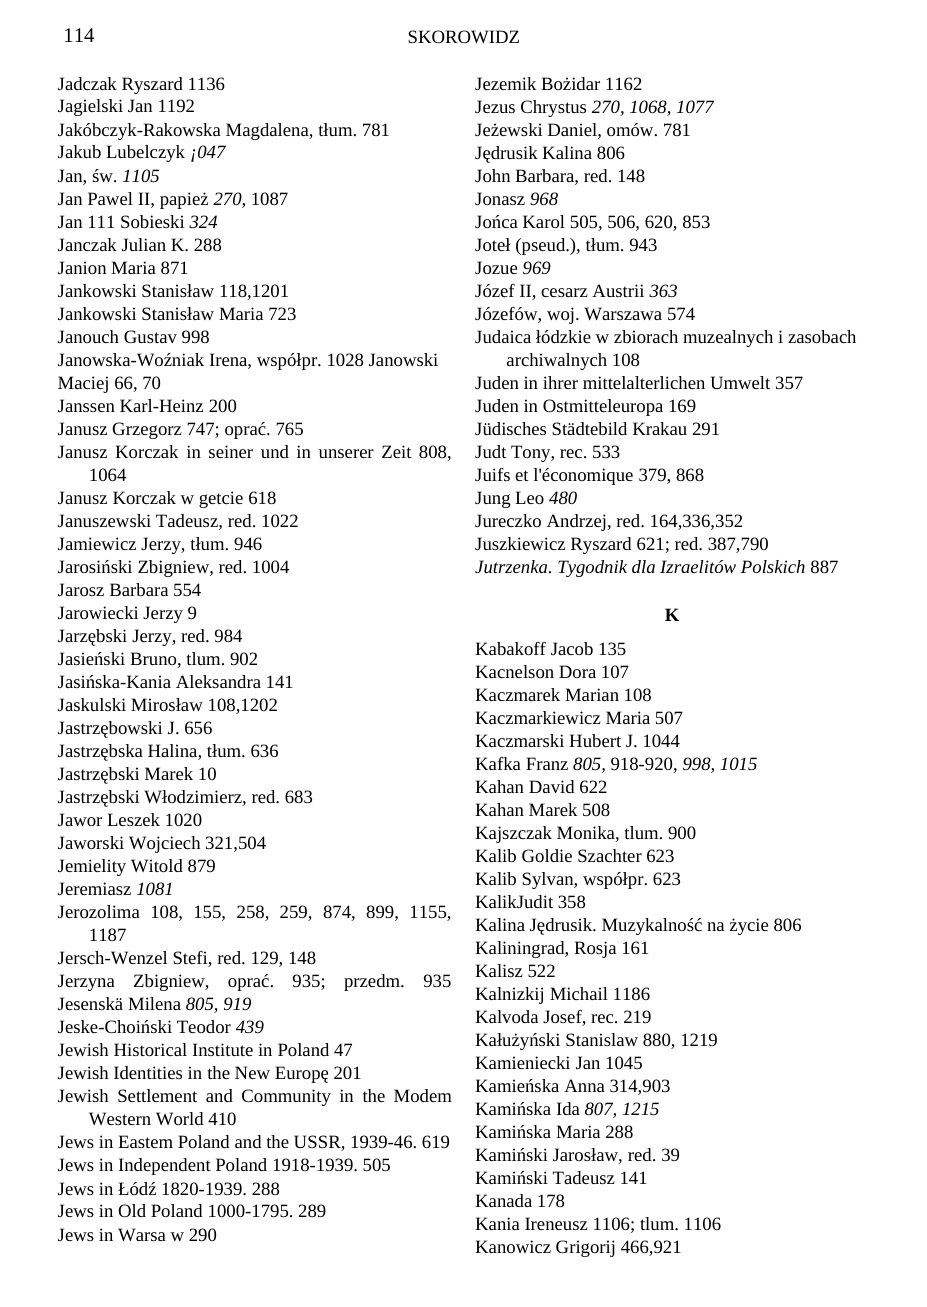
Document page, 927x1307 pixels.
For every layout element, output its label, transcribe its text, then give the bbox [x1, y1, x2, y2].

text Kajszczak Monika, tlum. 900 [475, 822, 868, 843]
text Kaczmarek Marian 108 [475, 684, 868, 705]
text Jewish Identities in the New Europę 201 [57, 1062, 452, 1084]
text Judaica łódzkie w zbiorach muzealnych i zasobach archiwalnych 108 [475, 326, 868, 371]
text Kamiński Tadeusz 141 [475, 1167, 868, 1189]
text Kanada 178 [475, 1190, 868, 1212]
text Jawor Leszek 1020 [57, 809, 452, 831]
text Janczak Julian K. 288 [57, 233, 452, 255]
text Jońca Karol 505, 506, 620, 853 [475, 211, 868, 233]
text Kahan David 622 [475, 776, 868, 797]
text Kanowicz Grigorij 466,921 [475, 1236, 868, 1258]
text Kamińska Ida 807, 1215 [475, 1098, 868, 1120]
text Kalina Jędrusik. Muzykalność na życie 806 [475, 914, 868, 936]
text Jaworski Wojciech 321,504 [57, 832, 452, 854]
text Jasińska-Kania Aleksandra 141 [57, 671, 452, 692]
text Jewish Settlement and Community in the Modem Western World 410 [57, 1085, 452, 1130]
text John Barbara, red. 148 [475, 165, 868, 187]
text Kamińska Maria 288 [475, 1121, 868, 1143]
text Juden in ihrer mittelalterlichen Umwelt 357 [475, 372, 868, 394]
text Kahan Marek 508 [475, 799, 868, 821]
text Jastrzębski Marek 10 [57, 763, 452, 784]
text Kałużyński Stanislaw 880, 1219 [475, 1029, 868, 1051]
text Jan, św. 1105 [57, 164, 452, 186]
text Józefów, woj. Warszawa 574 [475, 303, 868, 325]
text Jarosz Barbara 554 [57, 579, 452, 600]
text Jung Leo 480 [475, 487, 868, 509]
text Kabakoff Jacob 135 [475, 638, 868, 659]
text Kania Ireneusz 1106; tlum. 1106 [475, 1213, 868, 1235]
text Jakub Lubelczyk ¡047 [57, 141, 452, 163]
text Jezemik Bożidar 1162 [475, 73, 868, 94]
text Jutrzenka. Tygodnik dla Izraelitów Polskich 887 [475, 556, 868, 578]
text Jarosiński Zbigniew, red. 1004 [57, 556, 452, 577]
text Kaliningrad, Rosja 161 [475, 937, 868, 959]
text Jews in Old Poland 1000-1795. 289 [57, 1200, 452, 1222]
text Juifs et l'économique 379, 868 [475, 464, 868, 486]
text SKOROWIDZ [407, 26, 524, 48]
text Jureczko Andrzej, red. 164,336,352 [475, 510, 868, 532]
text Jan Pawel II, papież 270, 1087 [57, 187, 452, 209]
text Józef II, cesarz Austrii 363 [475, 280, 868, 302]
text Kamieniecki Jan 1045 [475, 1052, 868, 1074]
text Kaczmarski Hubert J. 1044 [475, 730, 868, 751]
text Kamiński Jarosław, red. 39 [475, 1144, 868, 1166]
text 114 [63, 23, 97, 47]
text Jerzyna Zbigniew, oprać. 935; przedm. 935 Jesenskä Milena 805, 919 [57, 970, 452, 1015]
text Kalib Goldie Szachter 623 [475, 845, 868, 867]
text Juszkiewicz Ryszard 621; red. 387,790 [475, 533, 868, 555]
text Jezus Chrystus 270, 1068, 1077 [475, 96, 868, 117]
text Januszewski Tadeusz, red. 1022 [57, 510, 452, 531]
text Jamiewicz Jerzy, tłum. 946 [57, 533, 452, 554]
text Jeżewski Daniel, omów. 781 [475, 119, 868, 141]
text Jasieński Bruno, tlum. 902 [57, 648, 452, 669]
text Janowska-Woźniak Irena, współpr. 1028 Janowski Maciej 66, 70 [57, 349, 452, 393]
text Kalvoda Josef, rec. 219 [475, 1006, 868, 1028]
text Jagielski Jan 1192 [57, 95, 452, 117]
text Kamieńska Anna 314,903 [475, 1075, 868, 1097]
text KalikJudit 358 [475, 891, 868, 913]
text Jews in Independent Poland 1918-1939. 505 [57, 1154, 452, 1176]
text Kalnizkij Michail 1186 [475, 983, 868, 1005]
text Jonasz 968 [475, 188, 868, 209]
text Jozue 969 [475, 257, 868, 279]
text Jan 111 Sobieski 324 [57, 211, 452, 232]
text Jerozolima 108, 155, 258, 259, 874, 899, 1155, 1187 [57, 901, 452, 946]
text Janusz Korczak w getcie 618 [57, 487, 452, 508]
text Jaskulski Mirosław 108,1202 [57, 694, 452, 716]
text Jews in Łódź 1820-1939. 288 [57, 1177, 452, 1199]
text Jastrzębska Halina, tłum. 636 [57, 740, 452, 762]
text Jarowiecki Jerzy 9 [57, 602, 452, 623]
text Janusz Grzegorz 747; oprać. 765 [57, 418, 452, 439]
text Jemielity Witold 879 [57, 855, 452, 877]
text Joteł (pseud.), tłum. 943 [475, 234, 868, 256]
text Janouch Gustav 998 [57, 326, 452, 347]
text Kalisz 522 [475, 960, 868, 982]
text Jews in Warsa w 290 [57, 1223, 452, 1245]
text Jeremiasz 1081 [57, 878, 452, 900]
text Jakóbczyk-Rakowska Magdalena, tłum. 781 [57, 118, 452, 140]
text Janion Maria 871 [57, 257, 452, 278]
text Jędrusik Kalina 806 [475, 142, 868, 163]
text Kaczmarkiewicz Maria 507 [475, 707, 868, 728]
text Janssen Karl-Heinz 200 [57, 395, 452, 416]
text Jeske-Choiński Teodor 439 [57, 1016, 452, 1038]
text Jarzębski Jerzy, red. 984 [57, 625, 452, 646]
text Jadczak Ryszard 1136 [57, 72, 452, 94]
text Jastrzębski Włodzimierz, red. 683 [57, 786, 452, 808]
text Jankowski Stanisław 118,1201 [57, 279, 452, 301]
text Jüdisches Städtebild Krakau 291 [475, 418, 868, 440]
text Janusz Korczak in seiner und in unserer Zeit 808, 1064 [57, 441, 452, 485]
text Jews in Eastem Poland and the USSR, 1939-46. 619 [57, 1131, 452, 1153]
text Kacnelson Dora 107 [475, 661, 868, 682]
text Kafka Franz 805, 918-920, 998, 1015 [475, 753, 868, 774]
text K [475, 604, 868, 626]
text Kalib Sylvan, współpr. 623 [475, 868, 868, 889]
text Jankowski Stanisław Maria 723 [57, 303, 452, 324]
text Jastrzębowski J. 656 [57, 717, 452, 738]
text Jewish Historical Institute in Poland 47 [57, 1039, 452, 1061]
text Judt Tony, rec. 533 [475, 441, 868, 463]
text Juden in Ostmitteleuropa 169 [475, 395, 868, 417]
text Jersch-Wenzel Stefi, red. 129, 148 [57, 947, 452, 969]
